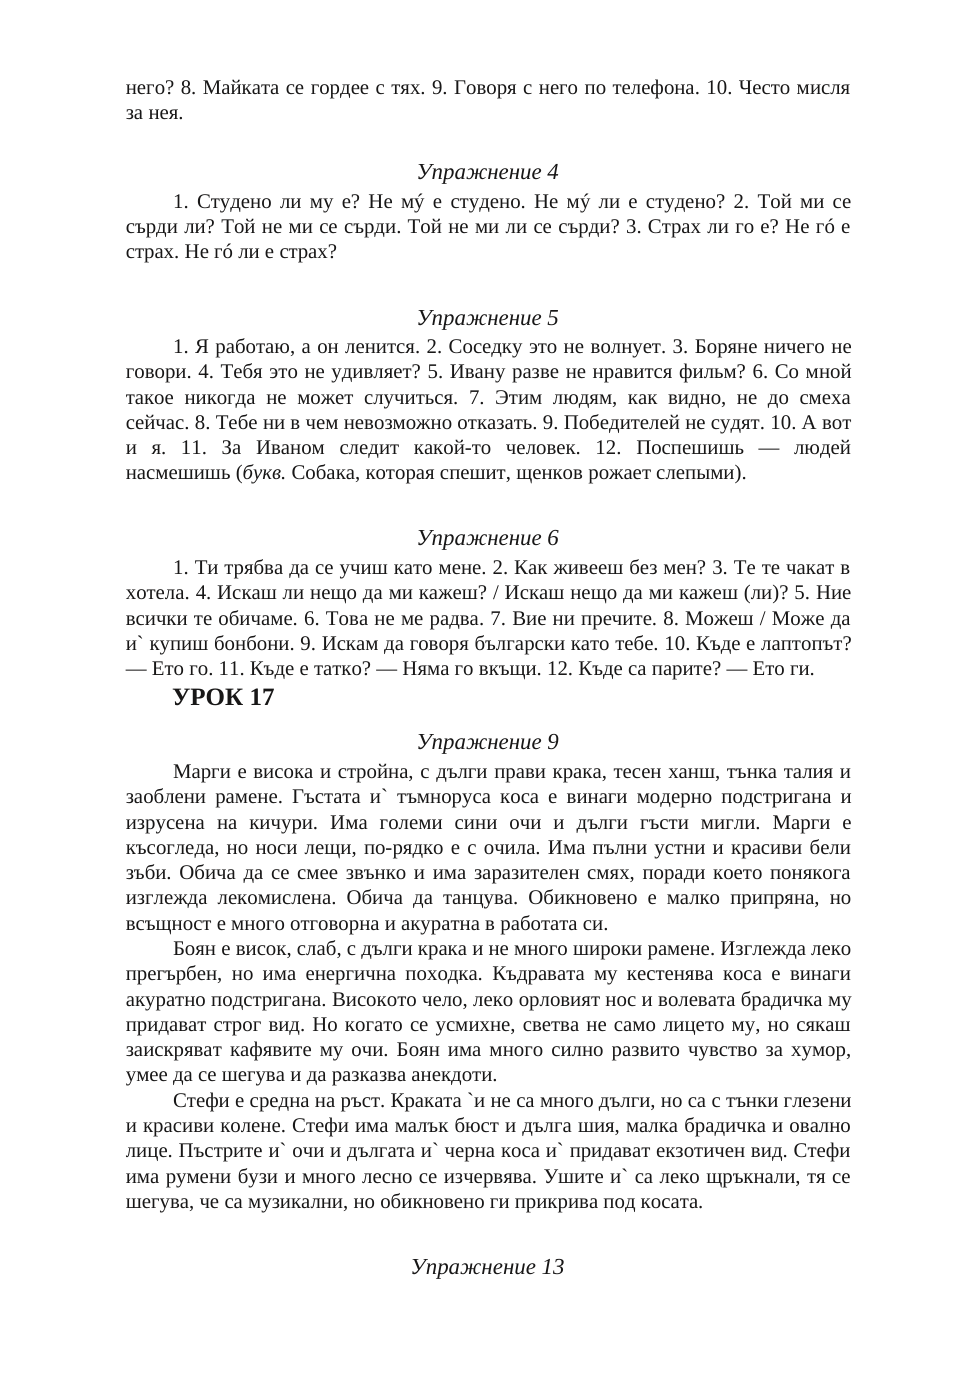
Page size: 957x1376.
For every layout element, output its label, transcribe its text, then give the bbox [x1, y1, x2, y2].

text него? 8. Майката се гордее с тях. 9. Говоря с него по телефона. 10. Често мисля за нея. [126, 75, 852, 124]
text Упражнение 4 [147, 158, 830, 185]
text Марги е висока и стройна, с дълги прави крака, тесен ханш, тънка талия и заоблени рамене. Гъстата и` тъмноруса коса е винаги модерно подстригана и изрусена на кичури. Има големи сини очи и дълги гъсти мигли. Марги е късогледа, но носи лещи, по-рядко е с очила. Има пълни устни и красиви бели зъби. Обича да се смее звънко и има заразителен смях, поради което понякога изглежда лекомислена. Обича да танцува. Обикновено е малко припряна, но всъщност е много отговорна и акуратна в работата си. [126, 759, 852, 934]
text Упражнение 5 [147, 303, 830, 330]
text Упражнение 13 [147, 1253, 830, 1279]
text Упражнение 6 [147, 524, 830, 551]
text 1. Ти трябва да се учиш като мене. 2. Как живееш без мен? 3. Те те чакат в хотела. 4. Искаш ли нещо да ми кажеш? / Искаш нещо да ми кажеш (ли)? 5. Ние всички те обичаме. 6. Това не ме радва. 7. Вие ни пречите. 8. Можеш / Може да и` купиш бонбони. 9. Искам да говоря български като тебе. 10. Къде е лаптопът? — Ето го. 11. Къде е татко? — Няма го вкъщи. 12. Къде са парите? — Ето ги. [126, 555, 852, 680]
text Боян е висок, слаб, с дълги крака и не много широки рамене. Изглежда леко прегърбен, но има енергична походка. Къдравата му кестенява коса е винаги акуратно подстригана. Високото чело, леко орловият нос и волевата брадичка му придават строг вид. Но когато се усмихне, светва не само лицето му, но сякаш заискряват кафявите му очи. Боян има много силно развито чувство за хумор, умее да се шегува и да разказва анекдоти. [126, 936, 852, 1086]
text 1. Я работаю, а он ленится. 2. Соседку это не волнует. 3. Боряне ничего не говори. 4. Тебя это не удивляет? 5. Ивану разве не нравится фильм? 6. Со мной такое никогда не может случиться. 7. Этим людям, как видно, не до смеха сейчас. 8. Тебе ни в чем невозможно отказать. 9. Победителей не судят. 10. А вот и я. 11. За Иваном следит какой-то человек. 12. Поспешишь — людей насмешишь (букв. Собака, которая спешит, щенков рожает слепыми). [126, 334, 852, 484]
subtitle УРОК 17 [172, 682, 857, 710]
text 1. Студено ли му е? Не мý е студено. Не мý ли е студено? 2. Той ми се сърди ли? Той не ми се сърди. Той не ми ли се сърди? 3. Страх ли го е? Не гó е страх. Не гó ли е страх? [126, 189, 852, 263]
text Стефи е средна на ръст. Краката `и не са много дълги, но са с тънки глезени и красиви колене. Стефи има малък бюст и дълга шия, малка брадичка и овално лице. Пъстрите и` очи и дългата и` черна коса и` придават екзотичен вид. Стефи има румени бузи и много лесно се изчервява. Ушите и` са леко щръкнали, тя се шегува, че са музикални, но обикновено ги прикрива под косата. [126, 1088, 852, 1213]
text Упражнение 9 [147, 728, 830, 755]
